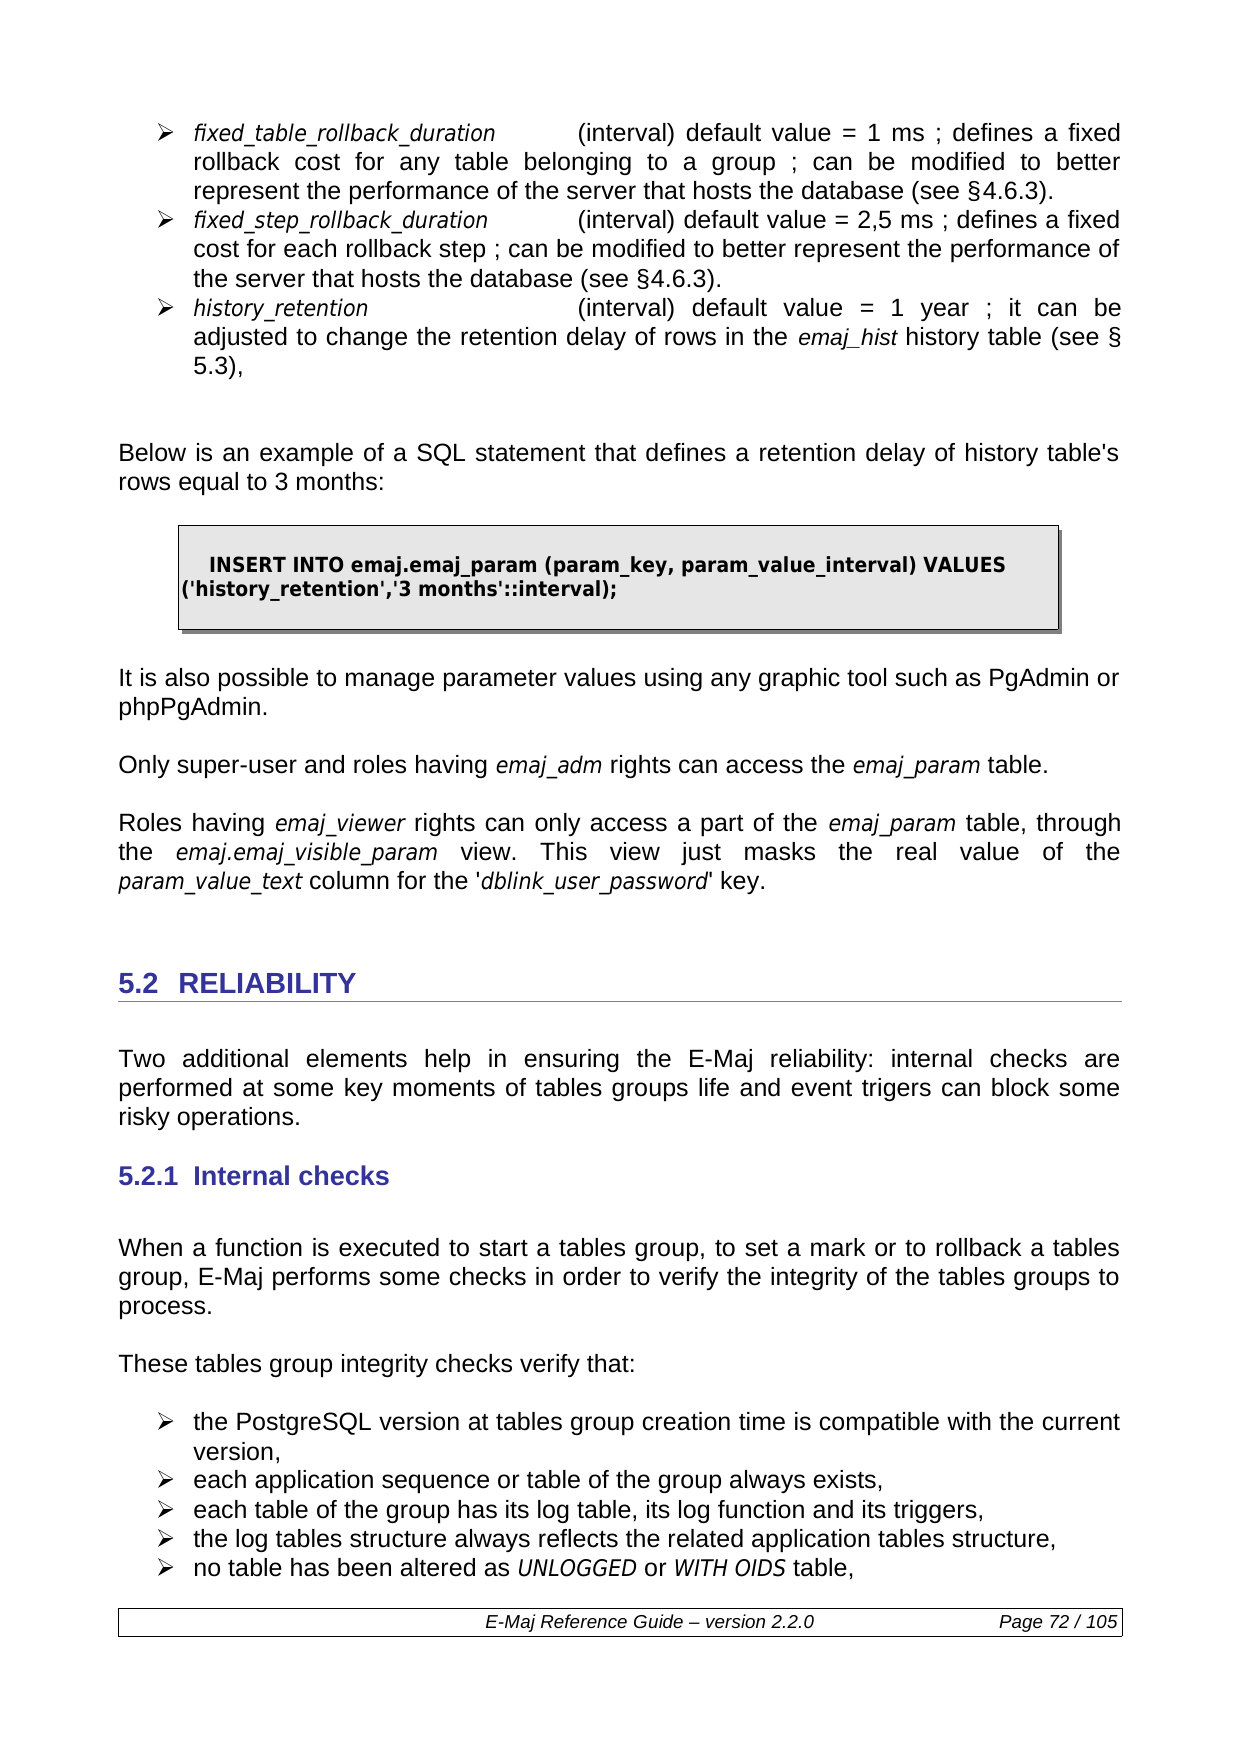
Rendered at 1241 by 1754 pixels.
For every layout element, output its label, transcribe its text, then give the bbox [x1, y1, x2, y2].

text When a function is executed to start a tables group, to set a mark or to rollback a tables group, E-Maj performs some checks in order to verify the integrity of the tables groups to process. [118, 1233, 1122, 1320]
list fixed_table_rollback_duration (interval) default value = 1 ms ; defines a fixed rollback cost for any table belonging to a group ; can be modified to better represent the performance of the server that hosts the database (see §4.6.3). [156, 118, 1122, 205]
list each table of the group has its log table, its log function and its triggers, [156, 1494, 1122, 1523]
list the log tables structure always reflects the related application tables structure, [156, 1523, 1122, 1553]
text Only super-user and roles having emaj_adm rights can access the emaj_param table. [118, 750, 1122, 779]
list each application sequence or table of the group always exists, [156, 1465, 1122, 1494]
list history_retention (interval) default value = 1 year ; it can be adjusted to change the retention delay of rows in the emaj_hist history table (see § 5.3), [156, 292, 1122, 380]
subtitle Reliability [118, 966, 1122, 1001]
text It is also possible to manage parameter values using any graphic tool such as PgAdmin or phpPgAdmin. [118, 663, 1122, 721]
list no table has been altered as UNLOGGED or WITH OIDS table, [156, 1553, 1122, 1582]
text Two additional elements help in ensuring the E-Maj reliability: internal checks are performed at some key moments of tables groups life and event trigers can block some risky operations. [118, 1044, 1122, 1131]
text INSERT INTO emaj.emaj_param (param_key, param_value_interval) VALUES ('history_retention','3 months'::interval); [179, 549, 1058, 598]
text Roles having emaj_viewer rights can only access a part of the emaj_param table, through the emaj.emaj_visible_param view. This view just masks the real value of the param_value_text column for the 'dblink_user_password' key. [118, 808, 1122, 895]
list fixed_step_rollback_duration (interval) default value = 2,5 ms ; defines a fixed cost for each rollback step ; can be modified to better represent the performance of the server that hosts the database (see §4.6.3). [156, 205, 1122, 292]
subtitle Internal checks [118, 1160, 1122, 1191]
text These tables group integrity checks verify that: [118, 1349, 1122, 1378]
text Below is an example of a SQL statement that defines a retention delay of history table's rows equal to 3 months: [118, 438, 1122, 496]
list the PostgreSQL version at tables group creation time is compatible with the current version, [156, 1407, 1122, 1465]
